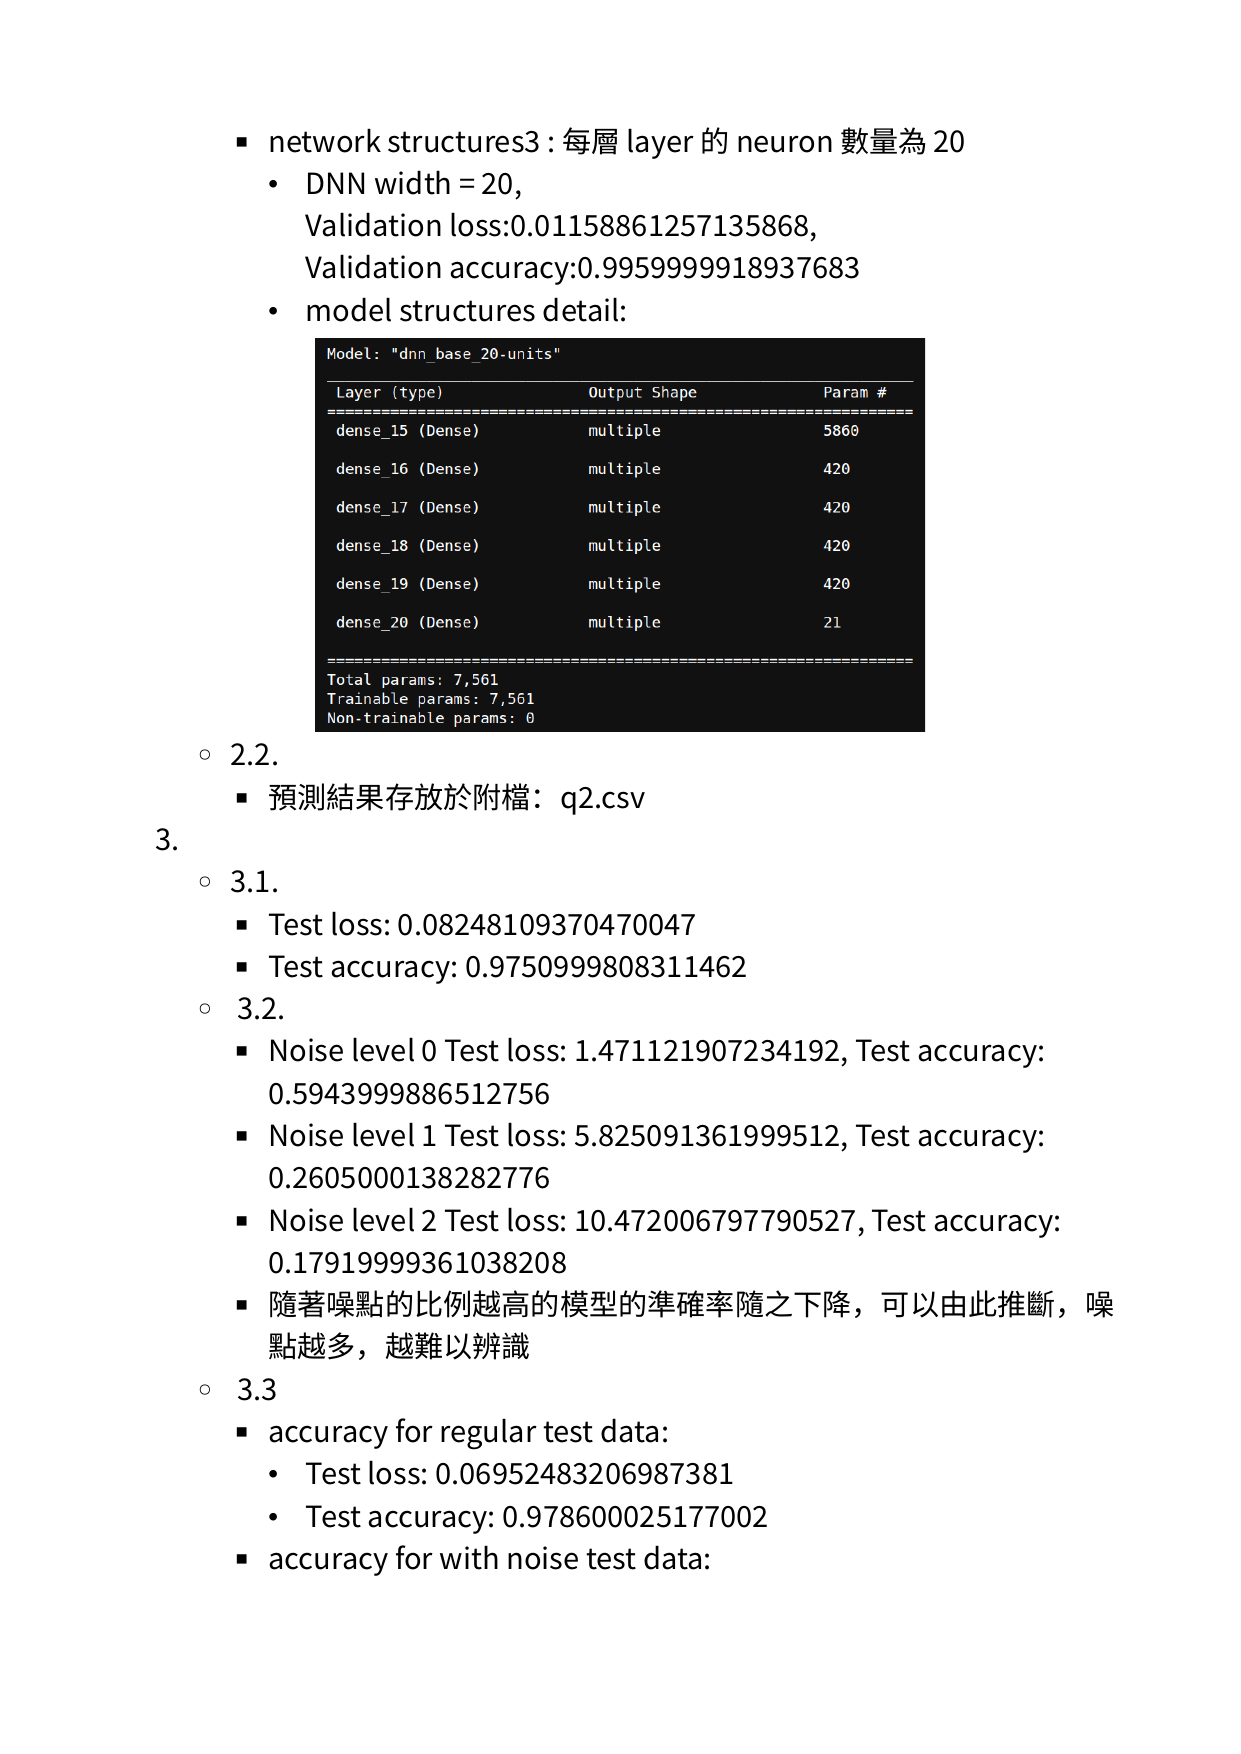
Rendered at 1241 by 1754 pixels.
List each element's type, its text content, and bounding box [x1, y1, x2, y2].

picture [315, 338, 926, 732]
list model structures detail: [268, 287, 1122, 329]
list network structures3 : 每層layer 的 neuron數量為20 [231, 118, 1122, 160]
list 隨著噪點的比例越高的模型的準確率隨之下降，可以由此推斷，噪點越多，越難以辨識 [231, 1282, 1122, 1366]
list 2.2. [193, 329, 1122, 774]
list Noise level 0 Test loss: 1.471121907234192, Test accuracy: 0.5943999886512756 [231, 1028, 1122, 1113]
list DNN width = 20, Validation loss:0.01158861257135868, Validation accuracy:0.9959999918937683 [268, 160, 1122, 287]
list Noise level 2 Test loss: 10.472006797790527, Test accuracy: 0.17919999361038208 [231, 1197, 1122, 1282]
list 3.2. [193, 986, 1122, 1028]
list 預測結果存放於附檔：q2.csv [231, 774, 1122, 817]
list Test accuracy: 0.9750999808311462 [231, 943, 1122, 986]
list accuracy for regular test data: [231, 1409, 1122, 1451]
list Test loss: 0.08248109370470047 [231, 901, 1122, 943]
list Noise level 1 Test loss: 5.825091361999512, Test accuracy: 0.2605000138282776 [231, 1113, 1122, 1197]
list accuracy for with noise test data: [231, 1536, 1122, 1578]
list 3.3 [193, 1366, 1122, 1409]
list 3.1. [193, 859, 1122, 901]
list Test loss: 0.06952483206987381 [268, 1451, 1122, 1493]
list Test accuracy: 0.978600025177002 [268, 1493, 1122, 1536]
